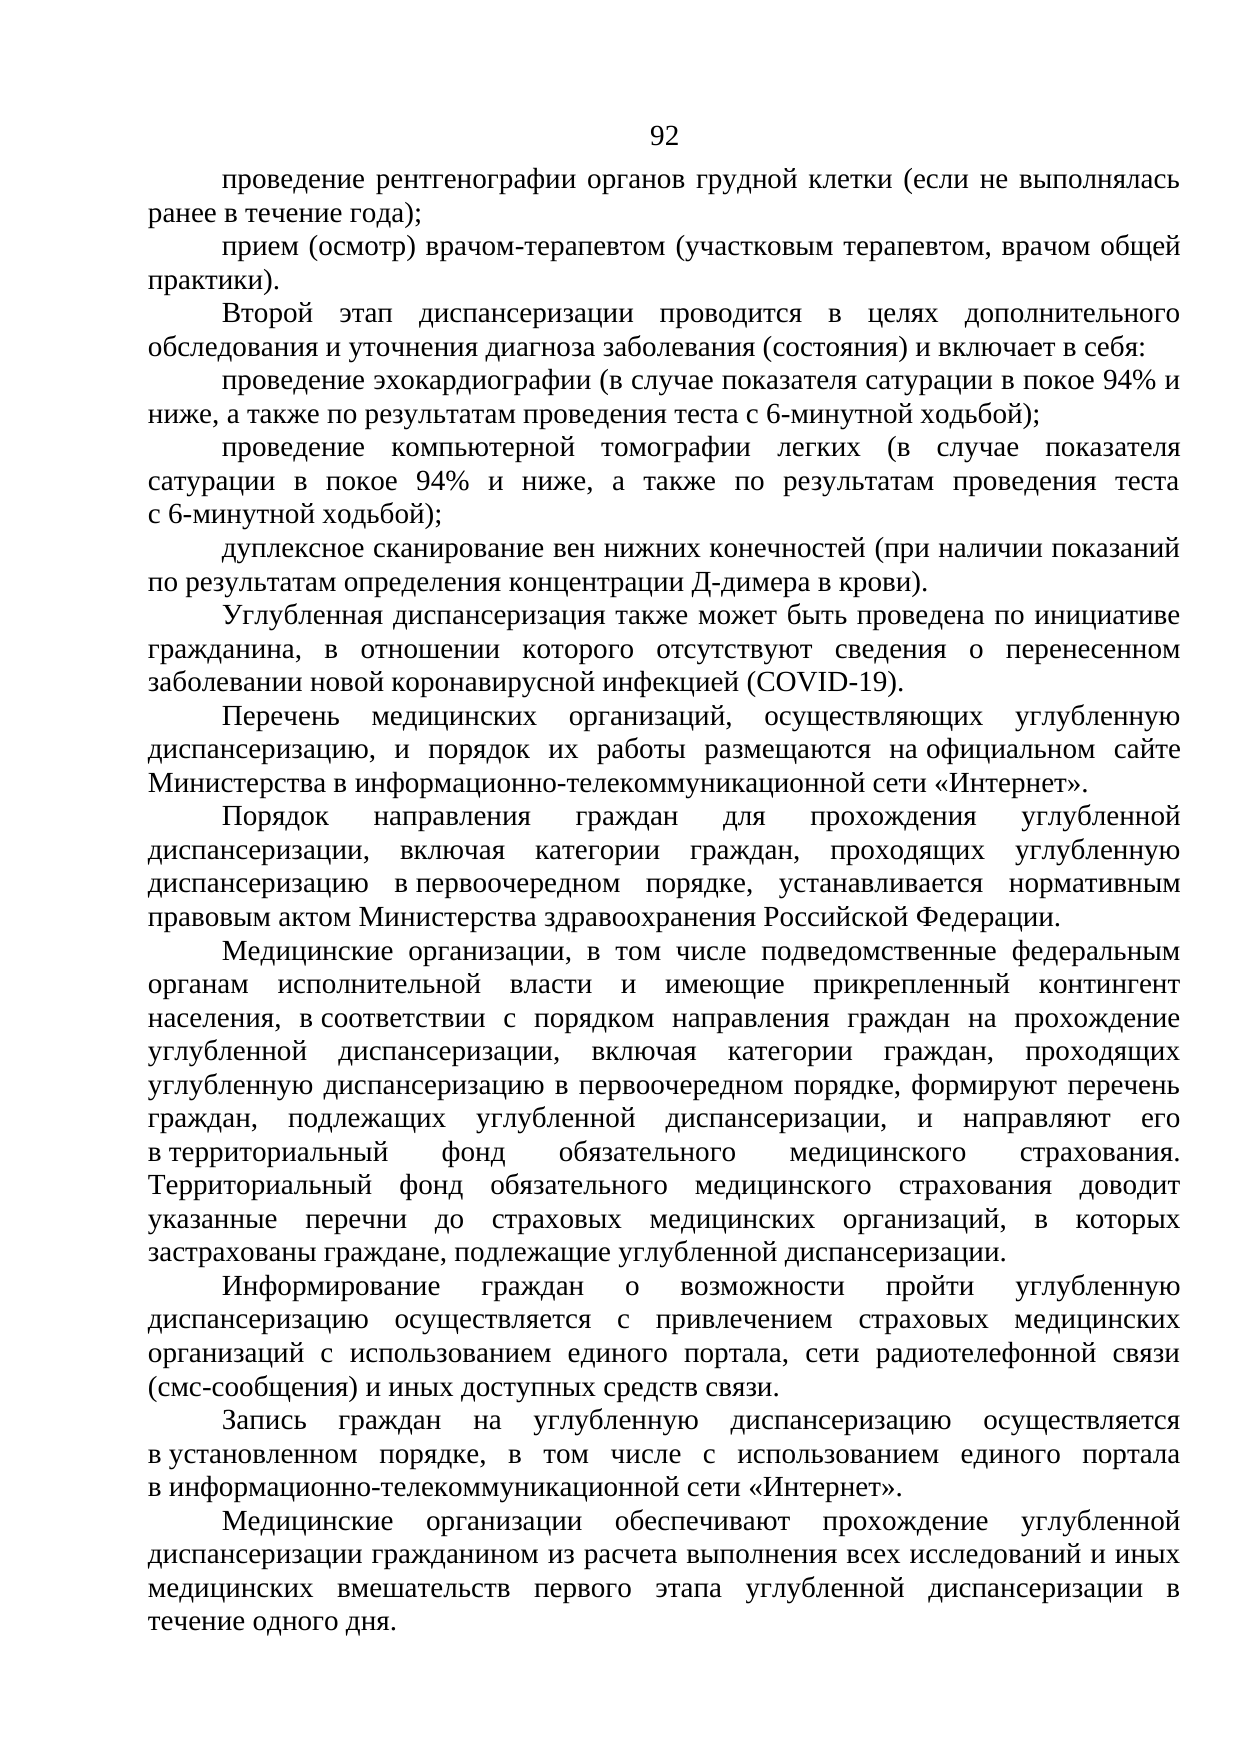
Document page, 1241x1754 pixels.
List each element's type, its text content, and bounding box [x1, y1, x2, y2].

text проведение компьютерной томографии легких (в случае показателя сатурации в покое 94% и ниже, а также по результатам проведения теста с 6‑минутной ходьбой); [148, 429, 1181, 530]
text дуплексное сканирование вен нижних конечностей (при наличии показаний по результатам определения концентрации Д-димера в крови). [148, 530, 1181, 597]
text проведение эхокардиографии (в случае показателя сатурации в покое 94% и ниже, а также по результатам проведения теста с 6-минутной ходьбой); [148, 362, 1181, 429]
text Углубленная диспансеризация также может быть проведена по инициативе гражданина, в отношении которого отсутствуют сведения о перенесенном заболевании новой коронавирусной инфекцией (COVID-19). [148, 597, 1181, 698]
text проведение рентгенографии органов грудной клетки (если не выполнялась ранее в течение года); [148, 161, 1181, 228]
text прием (осмотр) врачом-терапевтом (участковым терапевтом, врачом общей практики). [148, 228, 1181, 295]
text Запись граждан на углубленную диспансеризацию осуществляется в установленном порядке, в том числе с использованием единого портала в информационно-телекоммуникационной сети «Интернет». [148, 1402, 1181, 1503]
text Перечень медицинских организаций, осуществляющих углубленную диспансеризацию, и порядок их работы размещаются на официальном сайте Министерства в информационно-телекоммуникационной сети «Интернет». [148, 698, 1181, 798]
text Второй этап диспансеризации проводится в целях дополнительного обследования и уточнения диагноза заболевания (состояния) и включает в себя: [148, 295, 1181, 362]
text Медицинские организации обеспечивают прохождение углубленной диспансеризации гражданином из расчета выполнения всех исследований и иных медицинских вмешательств первого этапа углубленной диспансеризации в течение одного дня. [148, 1503, 1181, 1637]
text Порядок направления граждан для прохождения углубленной диспансеризации, включая категории граждан, проходящих углубленную диспансеризацию в первоочередном порядке, устанавливается нормативным правовым актом Министерства здравоохранения Российской Федерации. [148, 798, 1181, 933]
text Медицинские организации, в том числе подведомственные федеральным органам исполнительной власти и имеющие прикрепленный контингент населения, в соответствии с порядком направления граждан на прохождение углубленной диспансеризации, включая категории граждан, проходящих углубленную диспансеризацию в первоочередном порядке, формируют перечень граждан, подлежащих углубленной диспансеризации, и направляют его в территориальный фонд обязательного медицинского страхования. Территориальный фонд обязательного медицинского страхования доводит указанные перечни до страховых медицинских организаций, в которых застрахованы граждане, подлежащие углубленной диспансеризации. [148, 933, 1181, 1268]
text Информирование граждан о возможности пройти углубленную диспансеризацию осуществляется с привлечением страховых медицинских организаций с использованием единого портала, сети радиотелефонной связи (смс‑сообщения) и иных доступных средств связи. [148, 1268, 1181, 1402]
